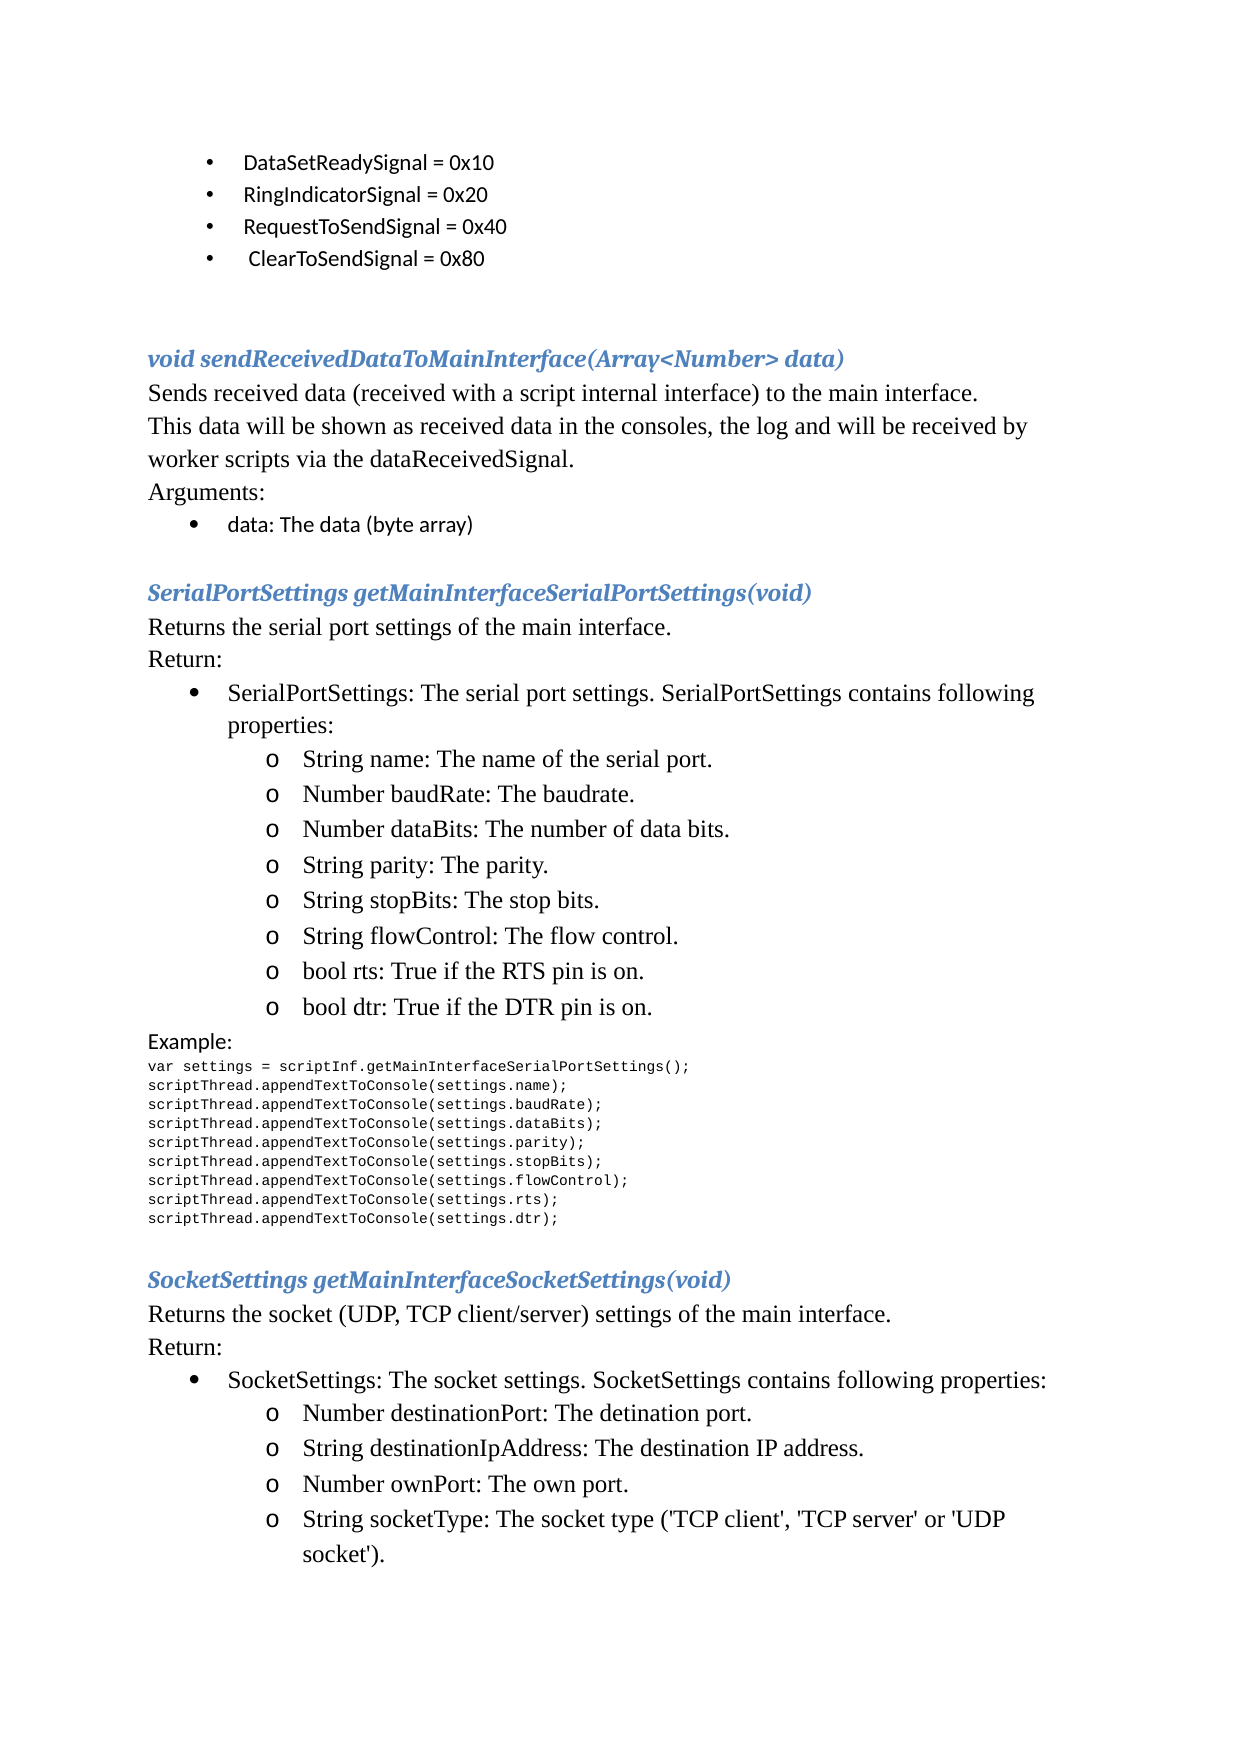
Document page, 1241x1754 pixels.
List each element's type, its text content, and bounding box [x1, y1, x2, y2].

list SocketSettings: The socket settings. SocketSettings contains following properties: [190, 1365, 1093, 1393]
text Returns the socket (UDP, TCP client/server) settings of the main interface. [148, 1299, 1093, 1327]
text scriptThread.appendTextToConsole(settings.dataBits); [148, 1116, 1093, 1133]
text scriptThread.appendTextToConsole(settings.name); [148, 1078, 1093, 1095]
text Sends received data (received with a script internal interface) to the main interface. [148, 378, 1093, 407]
text Return: [148, 1332, 1093, 1361]
text worker scripts via the dataReceivedSignal. [148, 444, 1093, 473]
text scriptThread.appendTextToConsole(settings.rts); [148, 1192, 1093, 1208]
subtitle void sendReceivedDataToMainInterface(Array<Number> data) [148, 345, 1093, 374]
list String parity: The parity. [265, 850, 1093, 881]
list Number dataBits: The number of data bits. [265, 814, 1093, 845]
subtitle SerialPortSettings getMainInterfaceSerialPortSettings(void) [148, 578, 1093, 607]
text scriptThread.appendTextToConsole(settings.dtr); [148, 1211, 1093, 1227]
text scriptThread.appendTextToConsole(settings.baudRate); [148, 1097, 1093, 1114]
list String name: The name of the serial port. [265, 744, 1093, 774]
text var settings = scriptInf.getMainInterfaceSerialPortSettings(); [148, 1059, 1093, 1076]
list Number destinationPort: The detination port. [265, 1398, 1093, 1429]
text Arguments: [148, 477, 1093, 506]
list bool dtr: True if the DTR pin is on. [265, 992, 1093, 1022]
text Return: [148, 644, 1093, 673]
text scriptThread.appendTextToConsole(settings.stopBits); [148, 1154, 1093, 1171]
text This data will be shown as received data in the consoles, the log and will be received by [148, 411, 1093, 440]
text Example: [148, 1027, 1093, 1055]
list String stopBits: The stop bits. [265, 885, 1093, 916]
list RequestToSendSignal = 0x40 [206, 212, 1093, 240]
list String flowControl: The flow control. [265, 921, 1093, 952]
list RingIndicatorSignal = 0x20 [206, 180, 1093, 208]
subtitle SocketSettings getMainInterfaceSocketSettings(void) [148, 1266, 1093, 1294]
list Number baudRate: The baudrate. [265, 779, 1093, 810]
list SerialPortSettings: The serial port settings. SerialPortSettings contains following properties: [190, 678, 1093, 739]
text scriptThread.appendTextToConsole(settings.parity); [148, 1135, 1093, 1152]
list data: The data (byte array) [190, 510, 1093, 538]
list String destinationIpAddress: The destination IP address. [265, 1433, 1093, 1464]
list ClearToSendSignal = 0x80 [206, 244, 1093, 272]
list bool rts: True if the RTS pin is on. [265, 956, 1093, 987]
text scriptThread.appendTextToConsole(settings.flowControl); [148, 1173, 1093, 1189]
list String socketType: The socket type ('TCP client', 'TCP server' or 'UDP socket'). [265, 1504, 1093, 1568]
list Number ownPort: The own port. [265, 1469, 1093, 1499]
list DataSetReadySignal = 0x10 [206, 148, 1093, 176]
text Returns the serial port settings of the main interface. [148, 612, 1093, 640]
